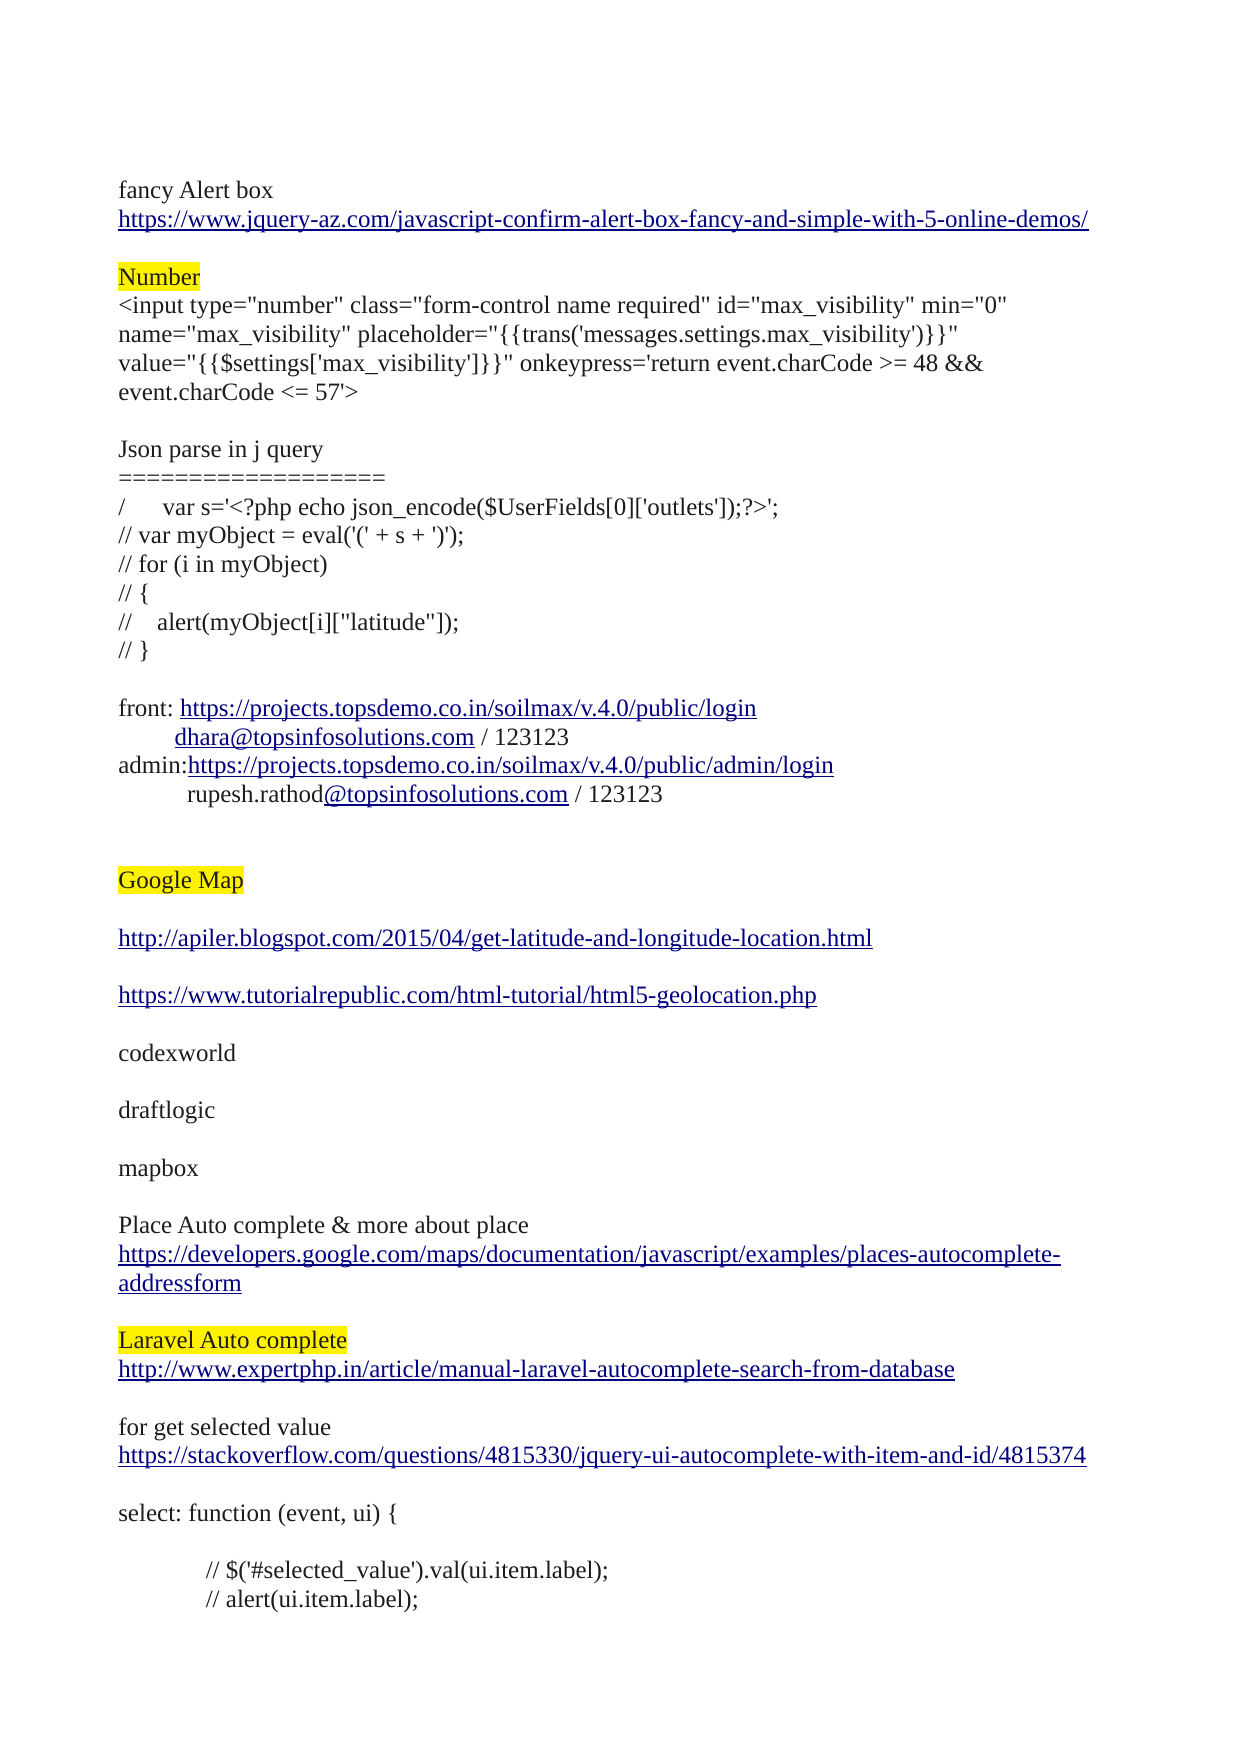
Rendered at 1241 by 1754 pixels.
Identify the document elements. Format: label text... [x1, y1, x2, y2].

text front: https://projects.topsdemo.co.in/soilmax/v.4.0/public/login [118, 693, 1122, 722]
text dhara@topsinfosolutions.com / 123123 [118, 722, 1122, 751]
text https://developers.google.com/maps/documentation/javascript/examples/places-autocomplete-addressform [118, 1239, 1122, 1297]
text Json parse in j query [118, 434, 1122, 463]
text admin:https://projects.topsdemo.co.in/soilmax/v.4.0/public/admin/login [118, 751, 1122, 779]
text http://apiler.blogspot.com/2015/04/get-latitude-and-longitude-location.html [118, 923, 1122, 952]
text Number [118, 262, 1122, 291]
text // alert(myObject[i]["latitude"]); [118, 607, 1122, 636]
text https://www.jquery-az.com/javascript-confirm-alert-box-fancy-and-simple-with-5-online-demos/ [118, 204, 1122, 233]
text Place Auto complete & more about place [118, 1211, 1122, 1239]
text rupesh.rathod@topsinfosolutions.com / 123123 [118, 779, 1122, 808]
text http://www.expertphp.in/article/manual-laravel-autocomplete-search-from-database [118, 1354, 1122, 1383]
text / var s='<?php echo json_encode($UserFields[0]['outlets']);?>'; [118, 492, 1122, 521]
text // } [118, 636, 1122, 664]
text // for (i in myObject) [118, 549, 1122, 578]
text Laravel Auto complete [118, 1326, 1122, 1354]
text <input type="number" class="form-control name required" id="max_visibility" min="0" name="max_visibility" placeholder="{{trans('messages.settings.max_visibility')}}" value="{{$settings['max_visibility']}}" onkeypress='return event.charCode >= 48 && event.charCode <= 57'> [118, 291, 1122, 406]
text =================== [118, 463, 1122, 492]
text // $('#selected_value').val(ui.item.label); [118, 1556, 1122, 1584]
text https://stackoverflow.com/questions/4815330/jquery-ui-autocomplete-with-item-and-id/4815374 [118, 1441, 1122, 1469]
text codexworld [118, 1038, 1122, 1067]
text select: function (event, ui) { [118, 1498, 1122, 1527]
text fancy Alert box [118, 176, 1122, 204]
text // { [118, 578, 1122, 607]
text // alert(ui.item.label); [118, 1584, 1122, 1613]
text Google Map [118, 866, 1122, 894]
text // var myObject = eval('(' + s + ')'); [118, 521, 1122, 549]
text for get selected value [118, 1412, 1122, 1441]
text mapbox [118, 1153, 1122, 1182]
text https://www.tutorialrepublic.com/html-tutorial/html5-geolocation.php [118, 981, 1122, 1009]
text draftlogic [118, 1096, 1122, 1124]
